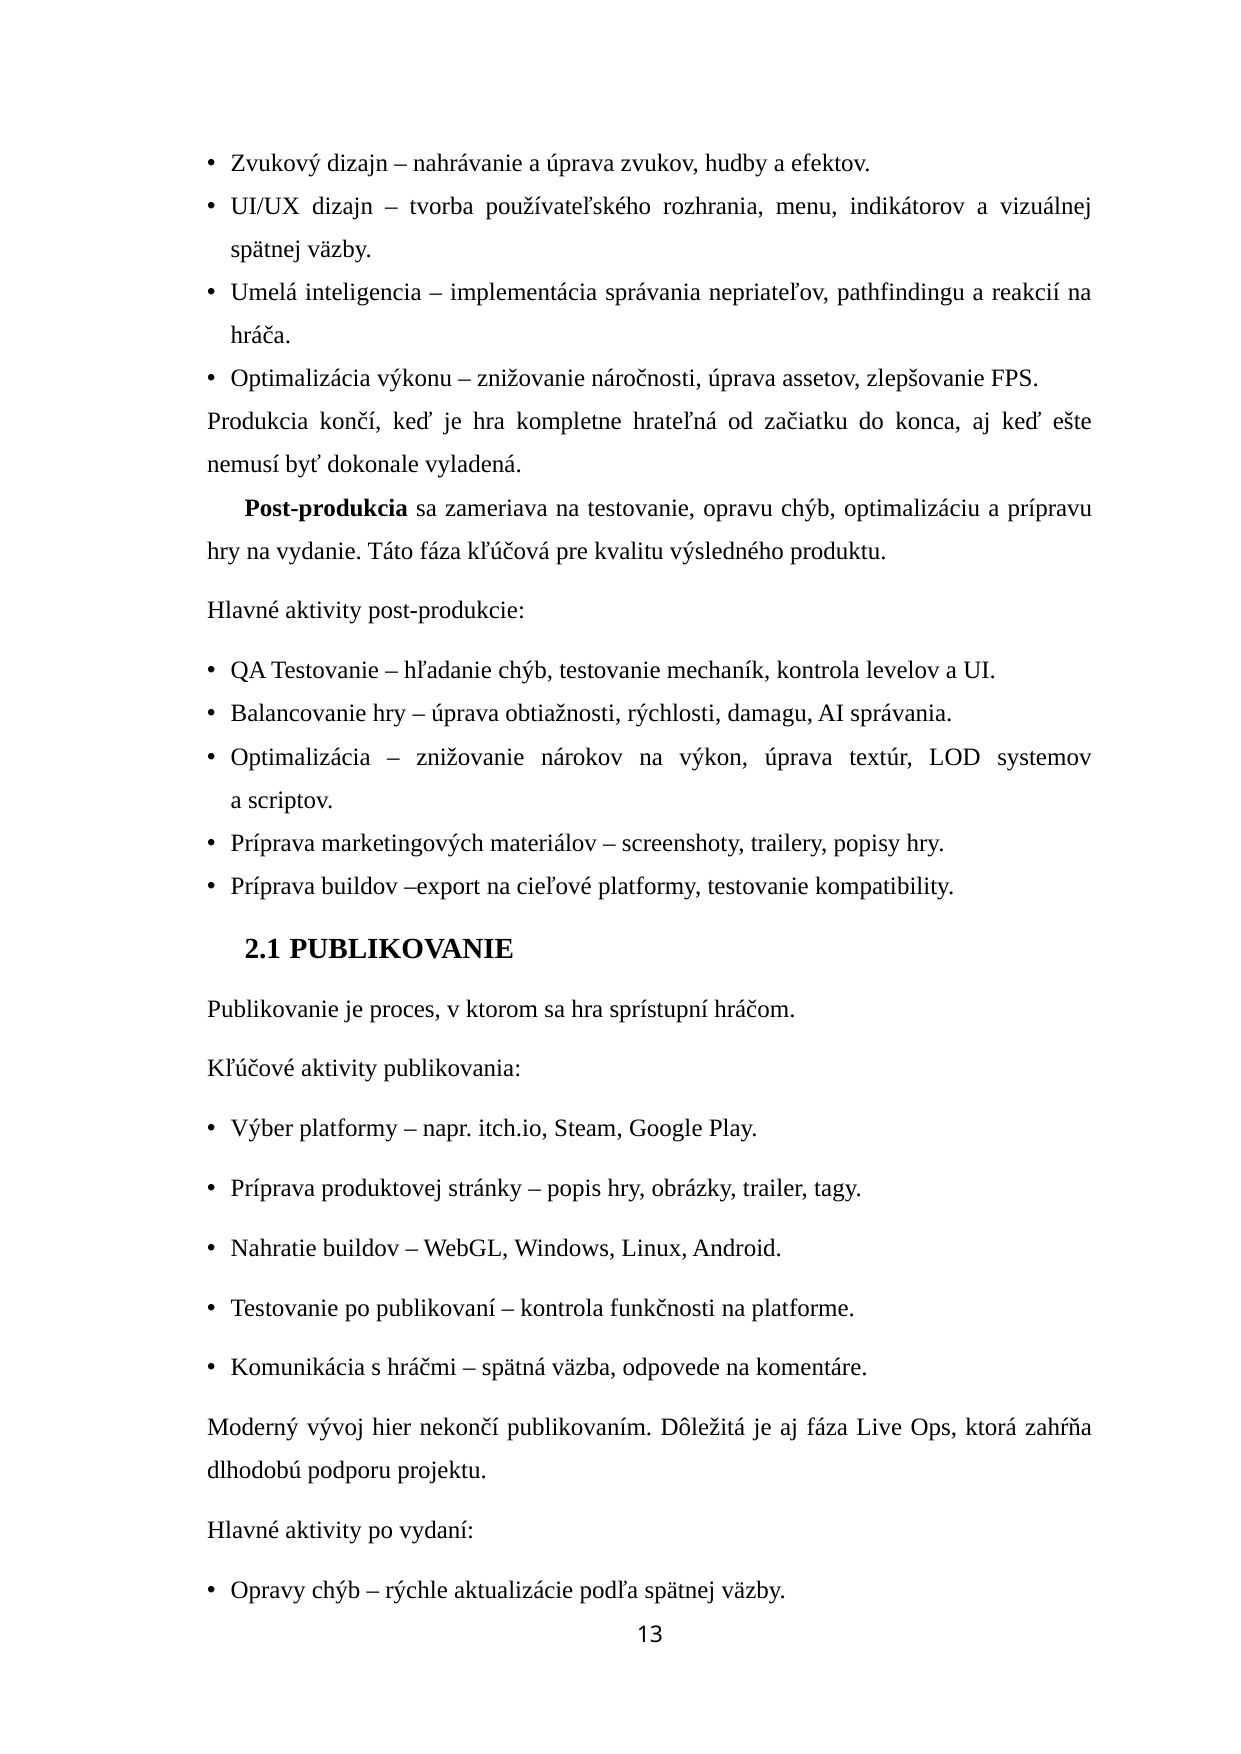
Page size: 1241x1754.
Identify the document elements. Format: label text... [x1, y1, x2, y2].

list Komunikácia s hráčmi – spätná väzba, odpovede na komentáre. [207, 1352, 1092, 1381]
list Optimalizácia výkonu – znižovanie náročnosti, úprava assetov, zlepšovanie FPS. [207, 363, 1092, 392]
text Kľúčové aktivity publikovania: [207, 1053, 1092, 1082]
list Príprava buildov –export na cieľové platformy, testovanie kompatibility. [207, 871, 1092, 900]
text Moderný vývoj hier nekončí publikovaním. Dôležitá je aj fáza Live Ops, ktorá zahŕňa dlhodobú podporu projektu. [207, 1412, 1092, 1484]
list QA Testovanie – hľadanie chýb, testovanie mechaník, kontrola levelov a UI. [207, 655, 1092, 684]
list Príprava produktovej stránky – popis hry, obrázky, trailer, tagy. [207, 1173, 1092, 1202]
subtitle Publikovanie [244, 931, 1092, 964]
list Výber platformy – napr. itch.io, Steam, Google Play. [207, 1113, 1092, 1142]
list UI/UX dizajn – tvorba používateľského rozhrania, menu, indikátorov a vizuálnej spätnej väzby. [207, 191, 1092, 263]
text Hlavné aktivity po vydaní: [207, 1515, 1092, 1544]
text Hlavné aktivity post-produkcie: [207, 596, 1092, 624]
list Optimalizácia – znižovanie nárokov na výkon, úprava textúr, LOD systemov a scriptov. [207, 742, 1092, 813]
list Produkcia končí, keď je hra kompletne hrateľná od začiatku do konca, aj keď ešte nemusí byť dokonale vyladená. [207, 406, 1092, 478]
list Balancovanie hry – úprava obtiažnosti, rýchlosti, damagu, AI správania. [207, 698, 1092, 727]
list Príprava marketingových materiálov – screenshoty, trailery, popisy hry. [207, 828, 1092, 857]
list Nahratie buildov – WebGL, Windows, Linux, Android. [207, 1233, 1092, 1262]
text Publikovanie je proces, v ktorom sa hra sprístupní hráčom. [207, 994, 1092, 1022]
list Testovanie po publikovaní – kontrola funkčnosti na platforme. [207, 1293, 1092, 1321]
text Post-produkcia sa zameriava na testovanie, opravu chýb, optimalizáciu a prípravu hry na vydanie. Táto fáza kľúčová pre kvalitu výsledného produktu. [207, 493, 1092, 564]
list Opravy chýb – rýchle aktualizácie podľa spätnej väzby. [207, 1575, 1092, 1604]
list Umelá inteligencia – implementácia správania nepriateľov, pathfindingu a reakcií na hráča. [207, 277, 1092, 349]
list Zvukový dizajn – nahrávanie a úprava zvukov, hudby a efektov. [207, 148, 1092, 176]
